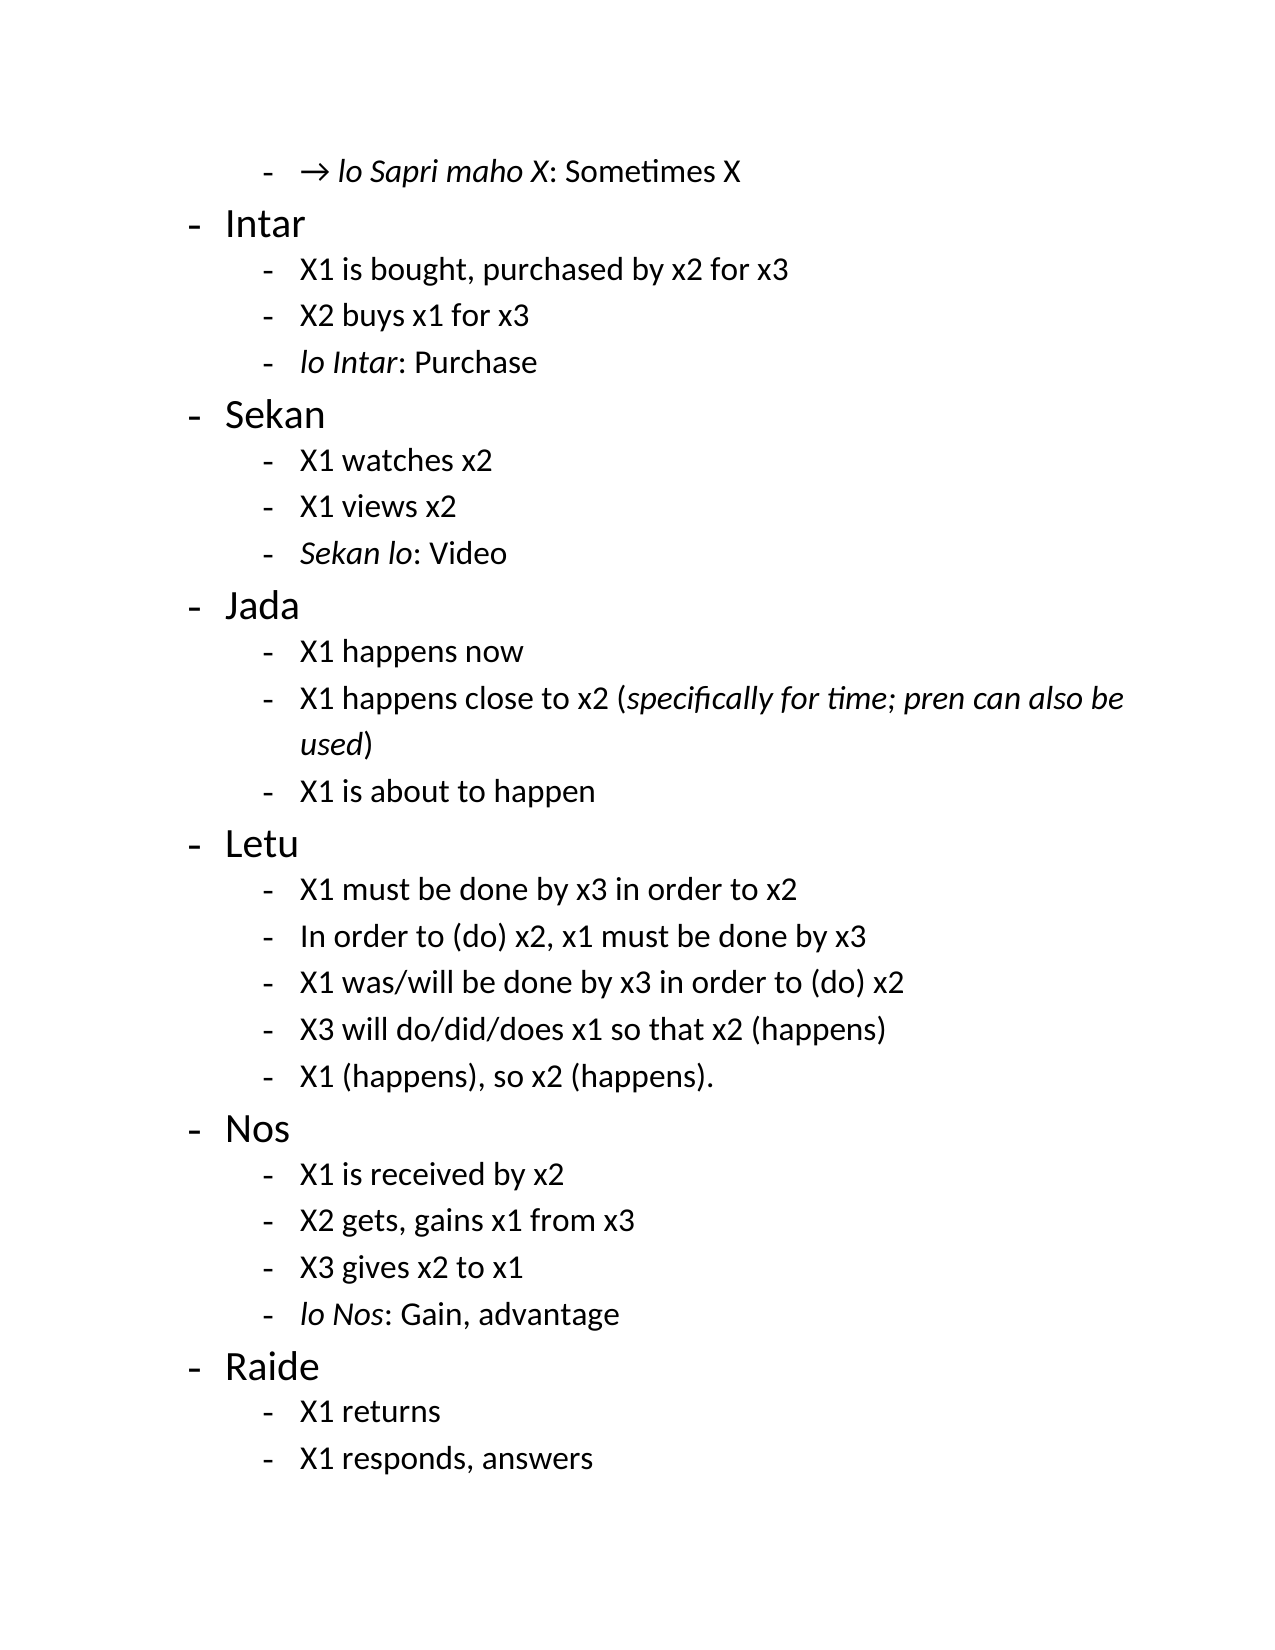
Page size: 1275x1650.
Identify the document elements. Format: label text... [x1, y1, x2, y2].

list X3 will do/did/does x1 so that x2 (happens) [262, 1008, 1125, 1049]
list X1 happens now [262, 630, 1125, 671]
list lo Nos: Gain, advantage [262, 1293, 1125, 1333]
list Sekan lo: Video [262, 532, 1125, 573]
list X2 buys x1 for x3 [262, 294, 1125, 335]
list X2 gets, gains x1 from x3 [262, 1199, 1125, 1240]
list X1 happens close to x2 (specifically for time; pren can also be used) [262, 677, 1125, 764]
list lo Intar: Purchase [262, 341, 1125, 382]
subtitle Jada [187, 579, 1125, 630]
subtitle Nos [187, 1102, 1125, 1152]
list X1 returns [262, 1390, 1125, 1431]
list X1 is bought, purchased by x2 for x3 [262, 248, 1125, 288]
list X1 is about to happen [262, 770, 1125, 811]
list X3 gives x2 to x1 [262, 1246, 1125, 1287]
list In order to (do) x2, x1 must be done by x3 [262, 914, 1125, 955]
subtitle Sekan [187, 388, 1125, 439]
subtitle Letu [187, 817, 1125, 868]
list X1 views x2 [262, 486, 1125, 526]
list X1 watches x2 [262, 439, 1125, 479]
list X1 responds, answers [262, 1437, 1125, 1478]
list → lo Sapri maho X: Sometimes X [262, 150, 1125, 191]
subtitle Raide [187, 1339, 1125, 1390]
subtitle Intar [187, 197, 1125, 248]
list X1 was/will be done by x3 in order to (do) x2 [262, 961, 1125, 1002]
list X1 must be done by x3 in order to x2 [262, 868, 1125, 908]
list X1 is received by x2 [262, 1152, 1125, 1193]
list X1 (happens), so x2 (happens). [262, 1055, 1125, 1096]
